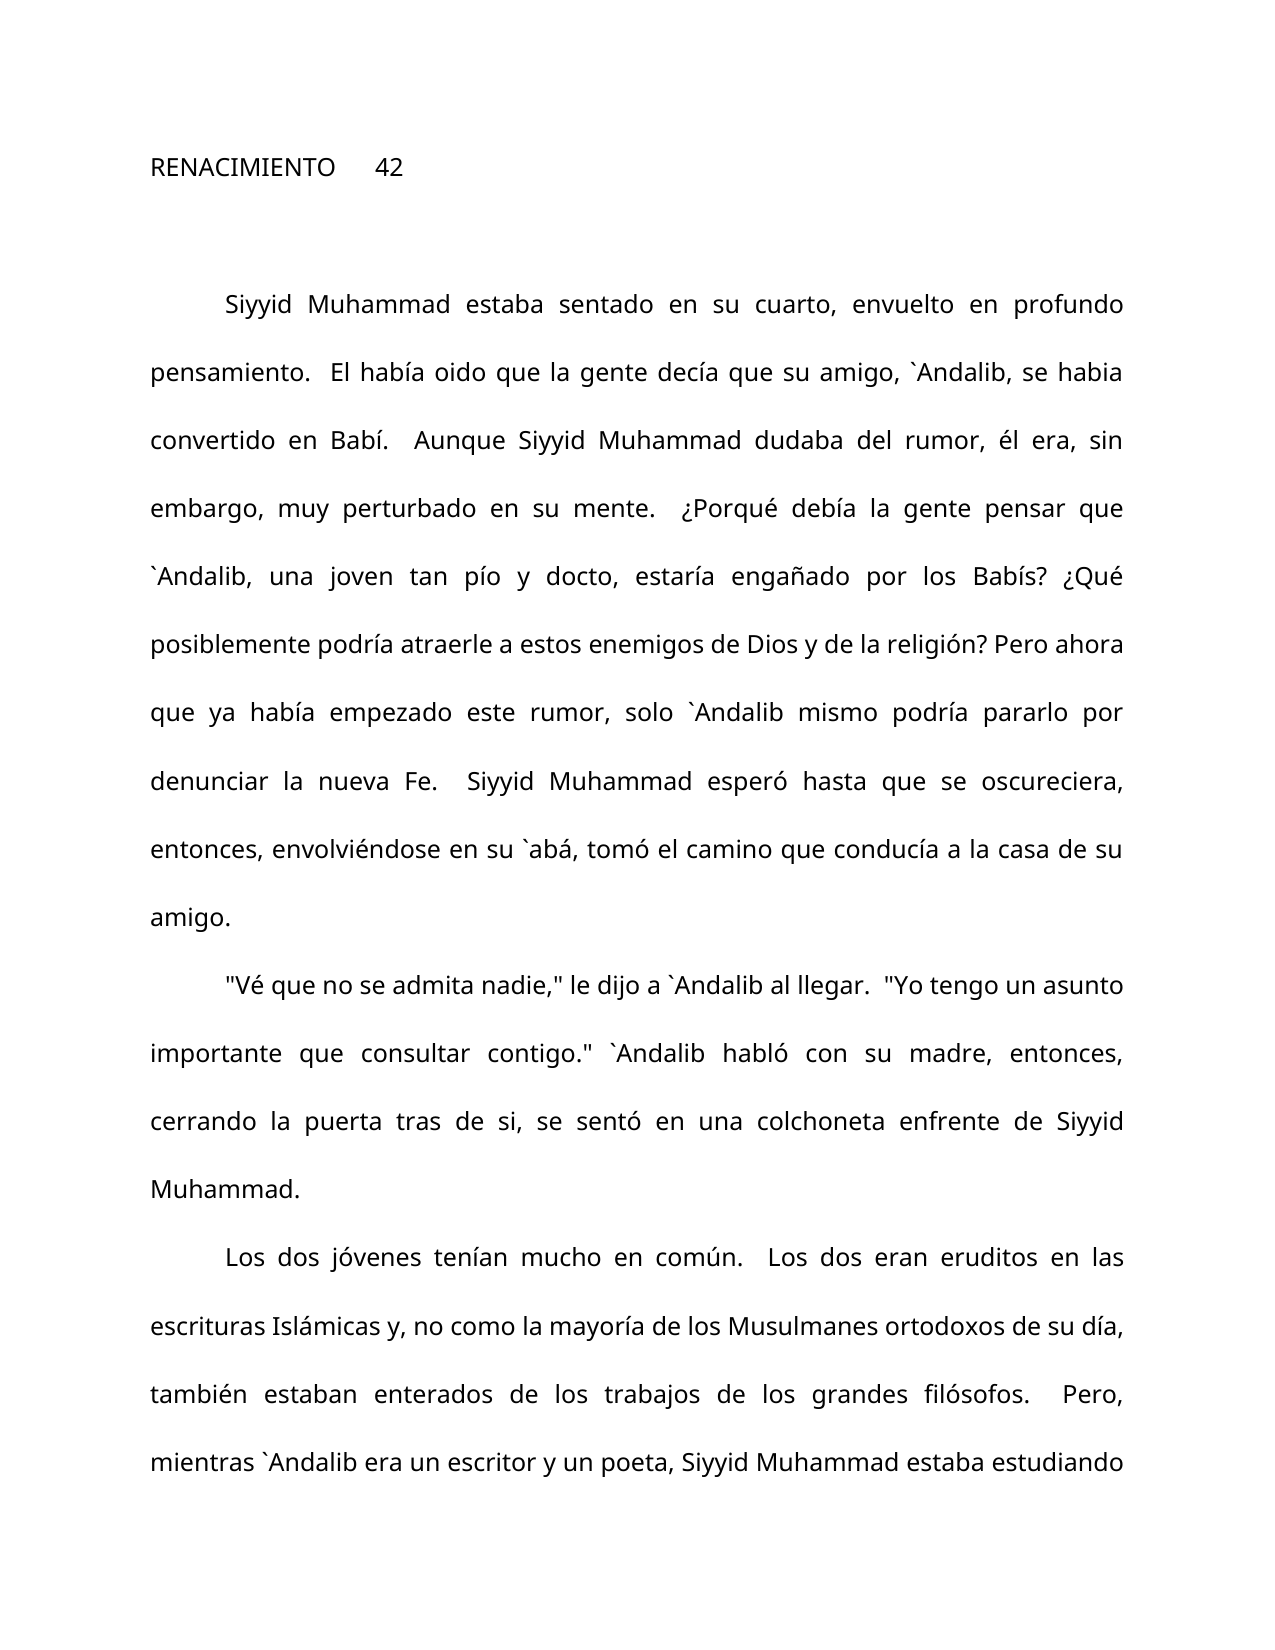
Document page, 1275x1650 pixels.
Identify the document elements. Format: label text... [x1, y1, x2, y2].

text "Vé que no se admita nadie," le dijo a `Andalib al llegar. "Yo tengo un asunto importante que consultar contigo." `Andalib habló con su madre, entonces, cerrando la puerta tras de si, se sentó en una colchoneta enfrente de Siyyid Muhammad. [150, 967, 1125, 1206]
text Los dos jóvenes tenían mucho en común. Los dos eran eruditos en las escrituras Islámicas y, no como la mayoría de los Musulmanes ortodoxos de su día, también estaban enterados de los trabajos de los grandes filósofos. Pero, mientras `Andalib era un escritor y un poeta, Siyyid Muhammad estaba estudiando [150, 1240, 1125, 1478]
text RENACIMIENTO 42 [150, 150, 1125, 184]
text Siyyid Muhammad estaba sentado en su cuarto, envuelto en profundo pensamiento. El había oido que la gente decía que su amigo, `Andalib, se habia convertido en Babí. Aunque Siyyid Muhammad dudaba del rumor, él era, sin embargo, muy perturbado en su mente. ¿Porqué debía la gente pensar que `Andalib, una joven tan pío y docto, estaría engañado por los Babís? ¿Qué posiblemente podría atraerle a estos enemigos de Dios y de la religión? Pero ahora que ya había empezado este rumor, solo `Andalib mismo podría pararlo por denunciar la nueva Fe. Siyyid Muhammad esperó hasta que se oscureciera, entonces, envolviéndose en su `abá, tomó el camino que conducía a la casa de su amigo. [150, 286, 1125, 933]
